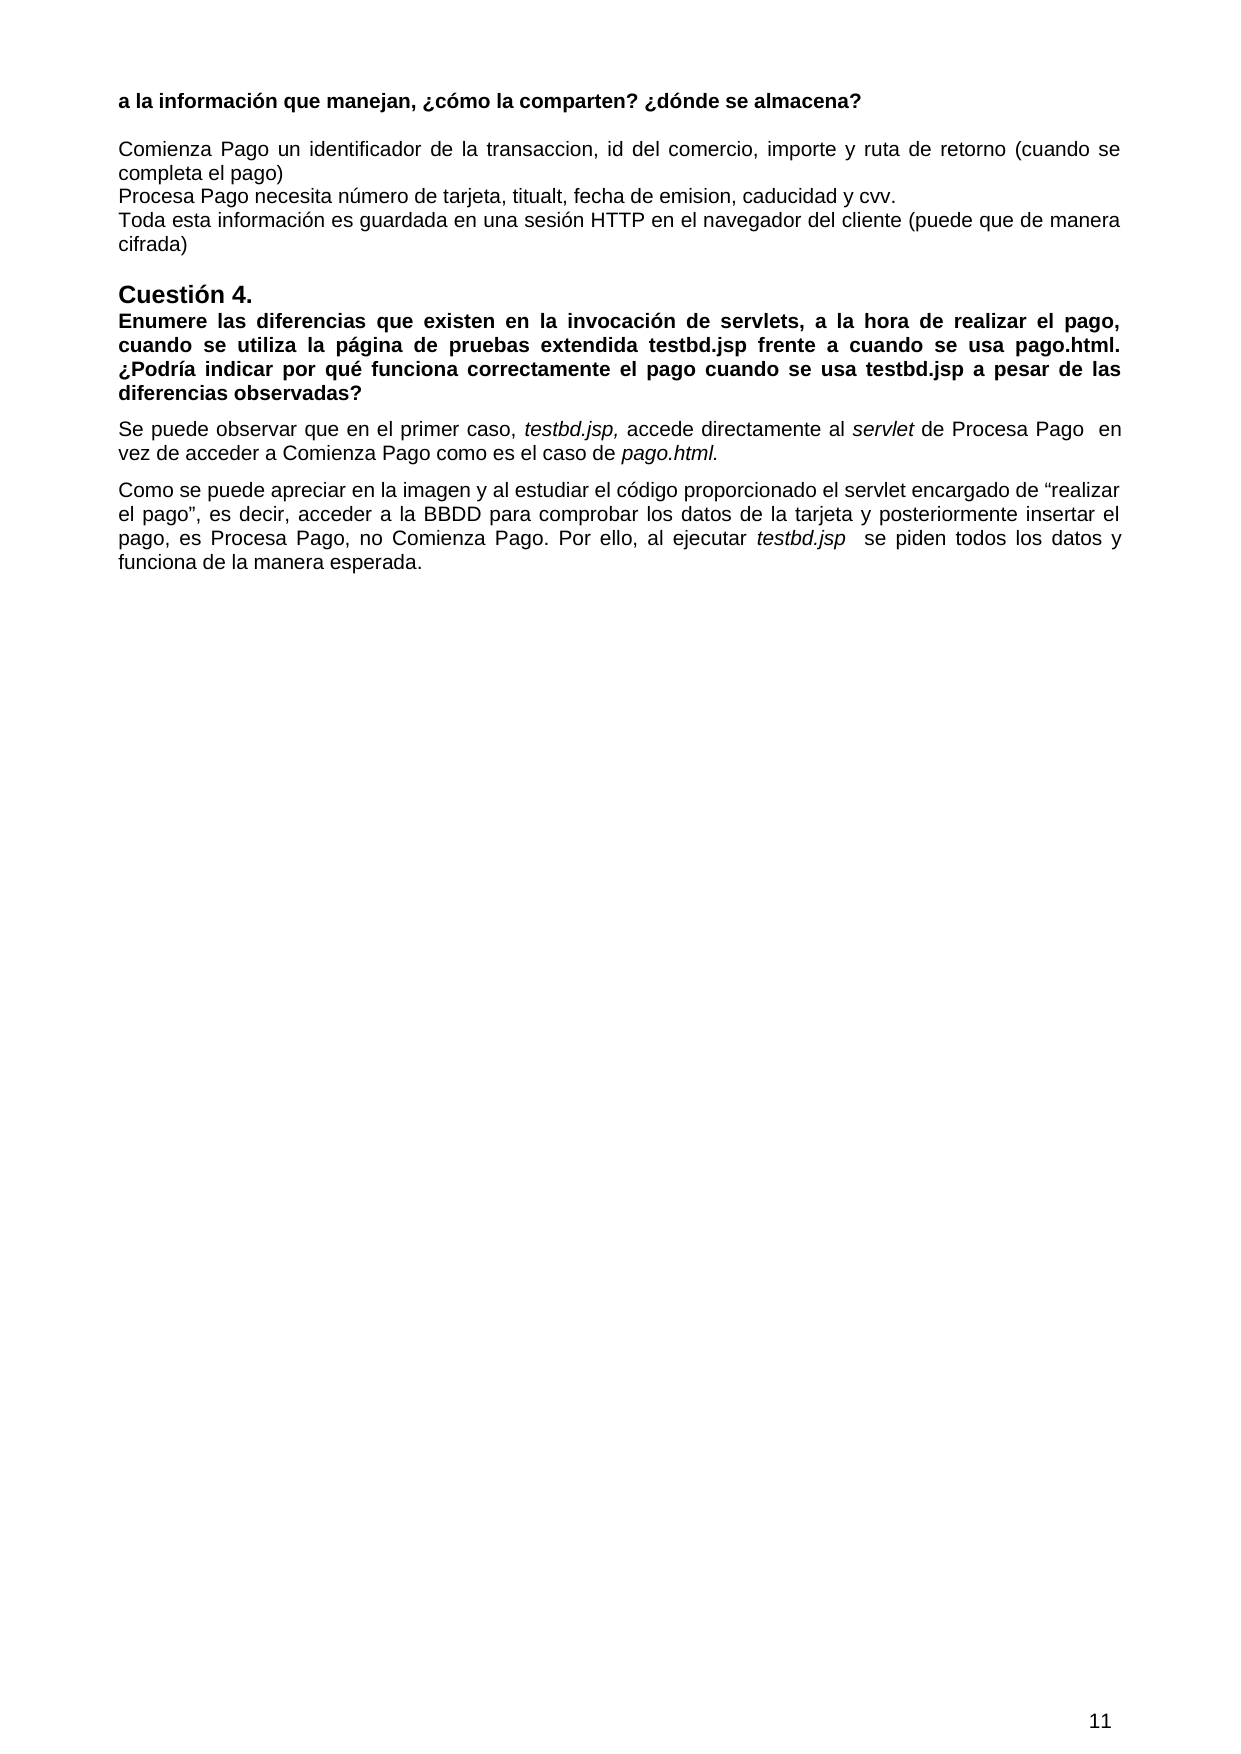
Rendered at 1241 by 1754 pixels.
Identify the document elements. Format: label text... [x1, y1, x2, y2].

text a la información que manejan, ¿cómo la comparten? ¿dónde se almacena? [118, 88, 1122, 112]
subtitle Como se puede apreciar en la imagen y al estudiar el código proporcionado el servlet encargado de “realizar el pago”, es decir, acceder a la BBDD para comprobar los datos de la tarjeta y posteriormente insertar el pago, es Procesa Pago, no Comienza Pago. Por ello, al ejecutar testbd.jsp se piden todos los datos y funciona de la manera esperada. [118, 478, 1122, 573]
subtitle Se puede observar que en el primer caso, testbd.jsp, accede directamente al servlet de Procesa Pago en vez de acceder a Comienza Pago como es el caso de pago.html. [118, 417, 1122, 465]
text Enumere las diferencias que existen en la invocación de servlets, a la hora de realizar el pago, cuando se utiliza la página de pruebas extendida testbd.jsp frente a cuando se usa pago.html.¿Podría indicar por qué funciona correctamente el pago cuando se usa testbd.jsp a pesar de las diferencias observadas? [118, 309, 1122, 405]
text Procesa Pago necesita número de tarjeta, titualt, fecha de emision, caducidad y cvv. [118, 184, 1122, 208]
text Cuestión 4. [118, 280, 1122, 309]
text Comienza Pago un identificador de la transaccion, id del comercio, importe y ruta de retorno (cuando se completa el pago) [118, 136, 1122, 184]
text Toda esta información es guardada en una sesión HTTP en el navegador del cliente (puede que de manera cifrada) [118, 208, 1122, 256]
